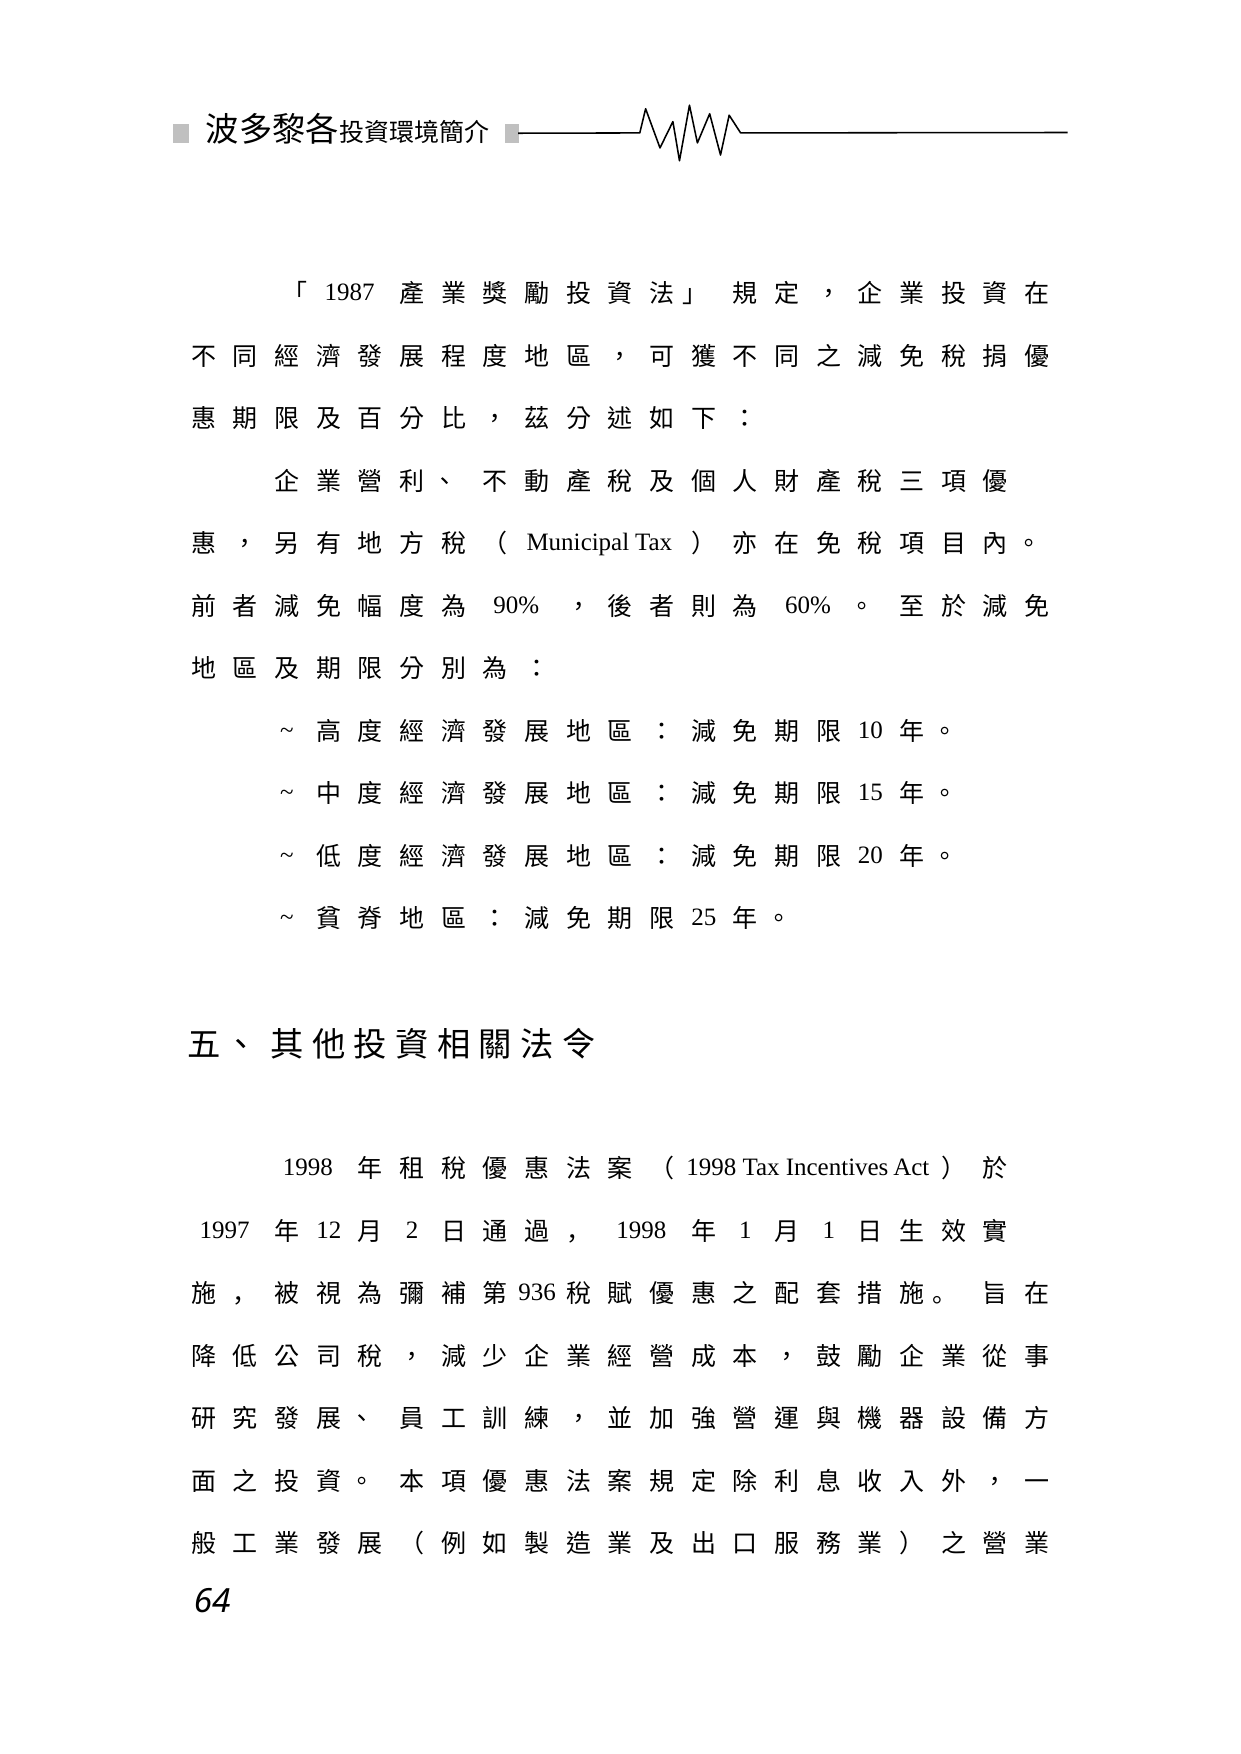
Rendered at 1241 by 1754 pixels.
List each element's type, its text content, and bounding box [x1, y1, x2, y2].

text ~低度經濟發展地區：減免期限20年。 [183, 813, 1058, 875]
text ~高度經濟發展地區：減免期限10年。 [183, 688, 1058, 750]
text ~中度經濟發展地區：減免期限15年。 [183, 750, 1058, 813]
text 五、其他投資相關法令 [183, 1000, 1058, 1063]
text 「1987產業獎勵投資法」規定，企業投資在不同經濟發展程度地區，可獲不同之減免稅捐優惠期限及百分比，茲分述如下： [183, 250, 1058, 438]
text 企業營利、不動產稅及個人財產稅三項優惠，另有地方稅（Municipal Tax）亦在免稅項目內。前者減免幅度為90%，後者則為60%。至於減免地區及期限分別為： [183, 438, 1058, 688]
text 1998年租稅優惠法案（1998 Tax Incentives Act）於1997年12月2日通過，1998年1月1日生效實施，被視為彌補第936稅賦優惠之配套措施。旨在降低公司稅，減少企業經營成本，鼓勵企業從事研究發展、員工訓練，並加強營運與機器設備方面之投資。本項優惠法案規定除利息收入外，一般工業發展（例如製造業及出口服務業）之營業 [183, 1125, 1058, 1563]
text ~貧脊地區：減免期限25年。 [183, 875, 1058, 938]
